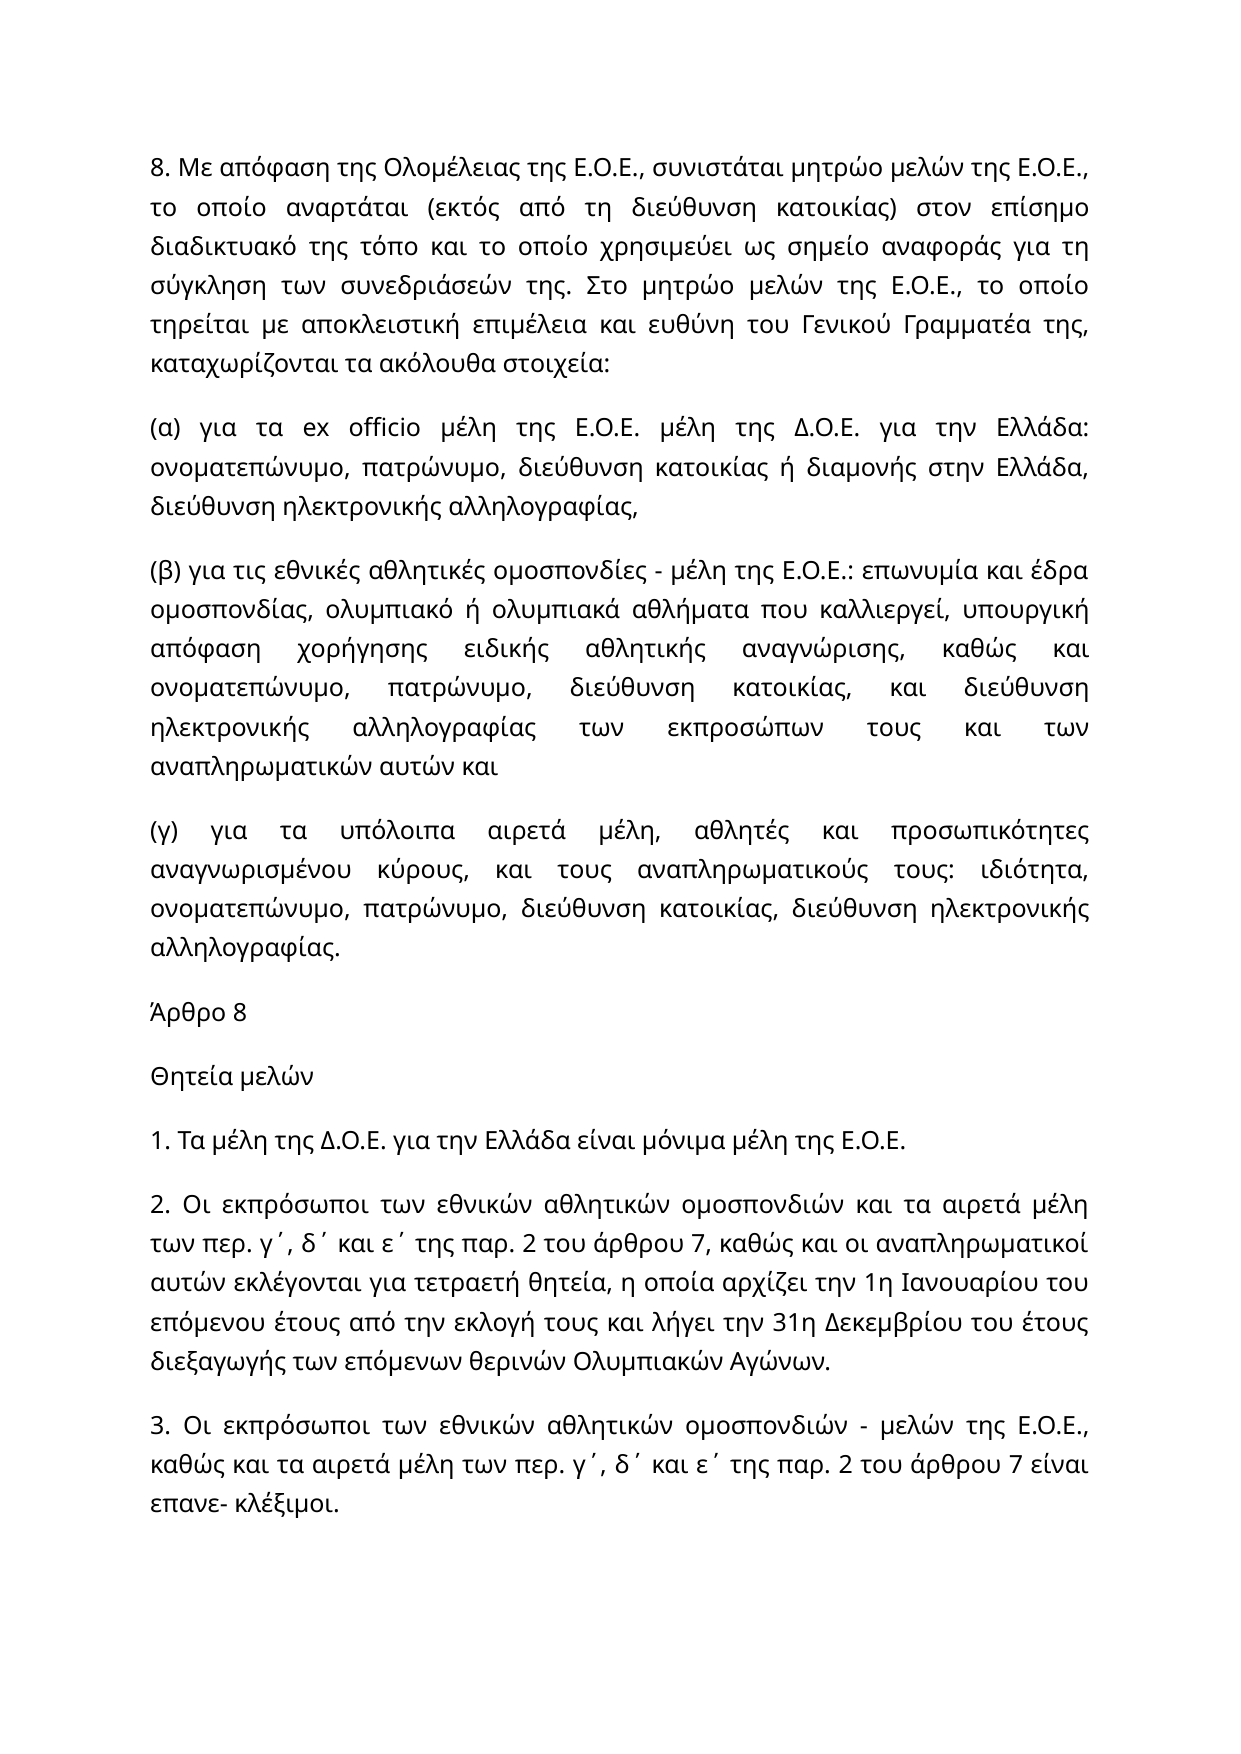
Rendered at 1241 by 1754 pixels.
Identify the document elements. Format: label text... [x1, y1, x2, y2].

text 3. Οι εκπρόσωποι των εθνικών αθλητικών ομοσπονδιών - μελών της Ε.Ο.Ε., καθώς και τα αιρετά μέλη των περ. γ΄, δ΄ και ε΄ της παρ. 2 του άρθρου 7 είναι επανε- κλέξιμοι. [150, 1407, 1090, 1520]
text Θητεία μελών [150, 1058, 1090, 1092]
text (γ) για τα υπόλοιπα αιρετά μέλη, αθλητές και προσωπικότητες αναγνωρισμένου κύρους, και τους αναπληρωματικούς τους: ιδιότητα, ονοματεπώνυμο, πατρώνυμο, διεύθυνση κατοικίας, διεύθυνση ηλεκτρονικής αλληλογραφίας. [150, 812, 1090, 964]
text 1. Τα μέλη της Δ.Ο.Ε. για την Ελλάδα είναι μόνιμα μέλη της Ε.Ο.Ε. [150, 1122, 1090, 1157]
text 8. Με απόφαση της Ολομέλειας της Ε.Ο.Ε., συνιστάται μητρώο μελών της Ε.Ο.Ε., το οποίο αναρτάται (εκτός από τη διεύθυνση κατοικίας) στον επίσημο διαδικτυακό της τόπο και το οποίο χρησιμεύει ως σημείο αναφοράς για τη σύγκληση των συνεδριάσεών της. Στο μητρώο μελών της Ε.Ο.Ε., το οποίο τηρείται με αποκλειστική επιμέλεια και ευθύνη του Γενικού Γραμματέα της, καταχωρίζονται τα ακόλουθα στοιχεία: [150, 150, 1090, 380]
text Άρθρο 8 [150, 994, 1090, 1028]
text (α) για τα ex officio μέλη της Ε.Ο.Ε. μέλη της Δ.Ο.Ε. για την Ελλάδα: ονοματεπώνυμο, πατρώνυμο, διεύθυνση κατοικίας ή διαμονής στην Ελλάδα, διεύθυνση ηλεκτρονικής αλληλογραφίας, [150, 410, 1090, 522]
text (β) για τις εθνικές αθλητικές ομοσπονδίες - μέλη της Ε.Ο.Ε.: επωνυμία και έδρα ομοσπονδίας, ολυμπιακό ή ολυμπιακά αθλήματα που καλλιεργεί, υπουργική απόφαση χορήγησης ειδικής αθλητικής αναγνώρισης, καθώς και ονοματεπώνυμο, πατρώνυμο, διεύθυνση κατοικίας, και διεύθυνση ηλεκτρονικής αλληλογραφίας των εκπροσώπων τους και των αναπληρωματικών αυτών και [150, 552, 1090, 782]
text 2. Οι εκπρόσωποι των εθνικών αθλητικών ομοσπονδιών και τα αιρετά μέλη των περ. γ΄, δ΄ και ε΄ της παρ. 2 του άρθρου 7, καθώς και οι αναπληρωματικοί αυτών εκλέγονται για τετραετή θητεία, η οποία αρχίζει την 1η Ιανουαρίου του επόμενου έτους από την εκλογή τους και λήγει την 31η Δεκεμβρίου του έτους διεξαγωγής των επόμενων θερινών Ολυμπιακών Αγώνων. [150, 1187, 1090, 1377]
